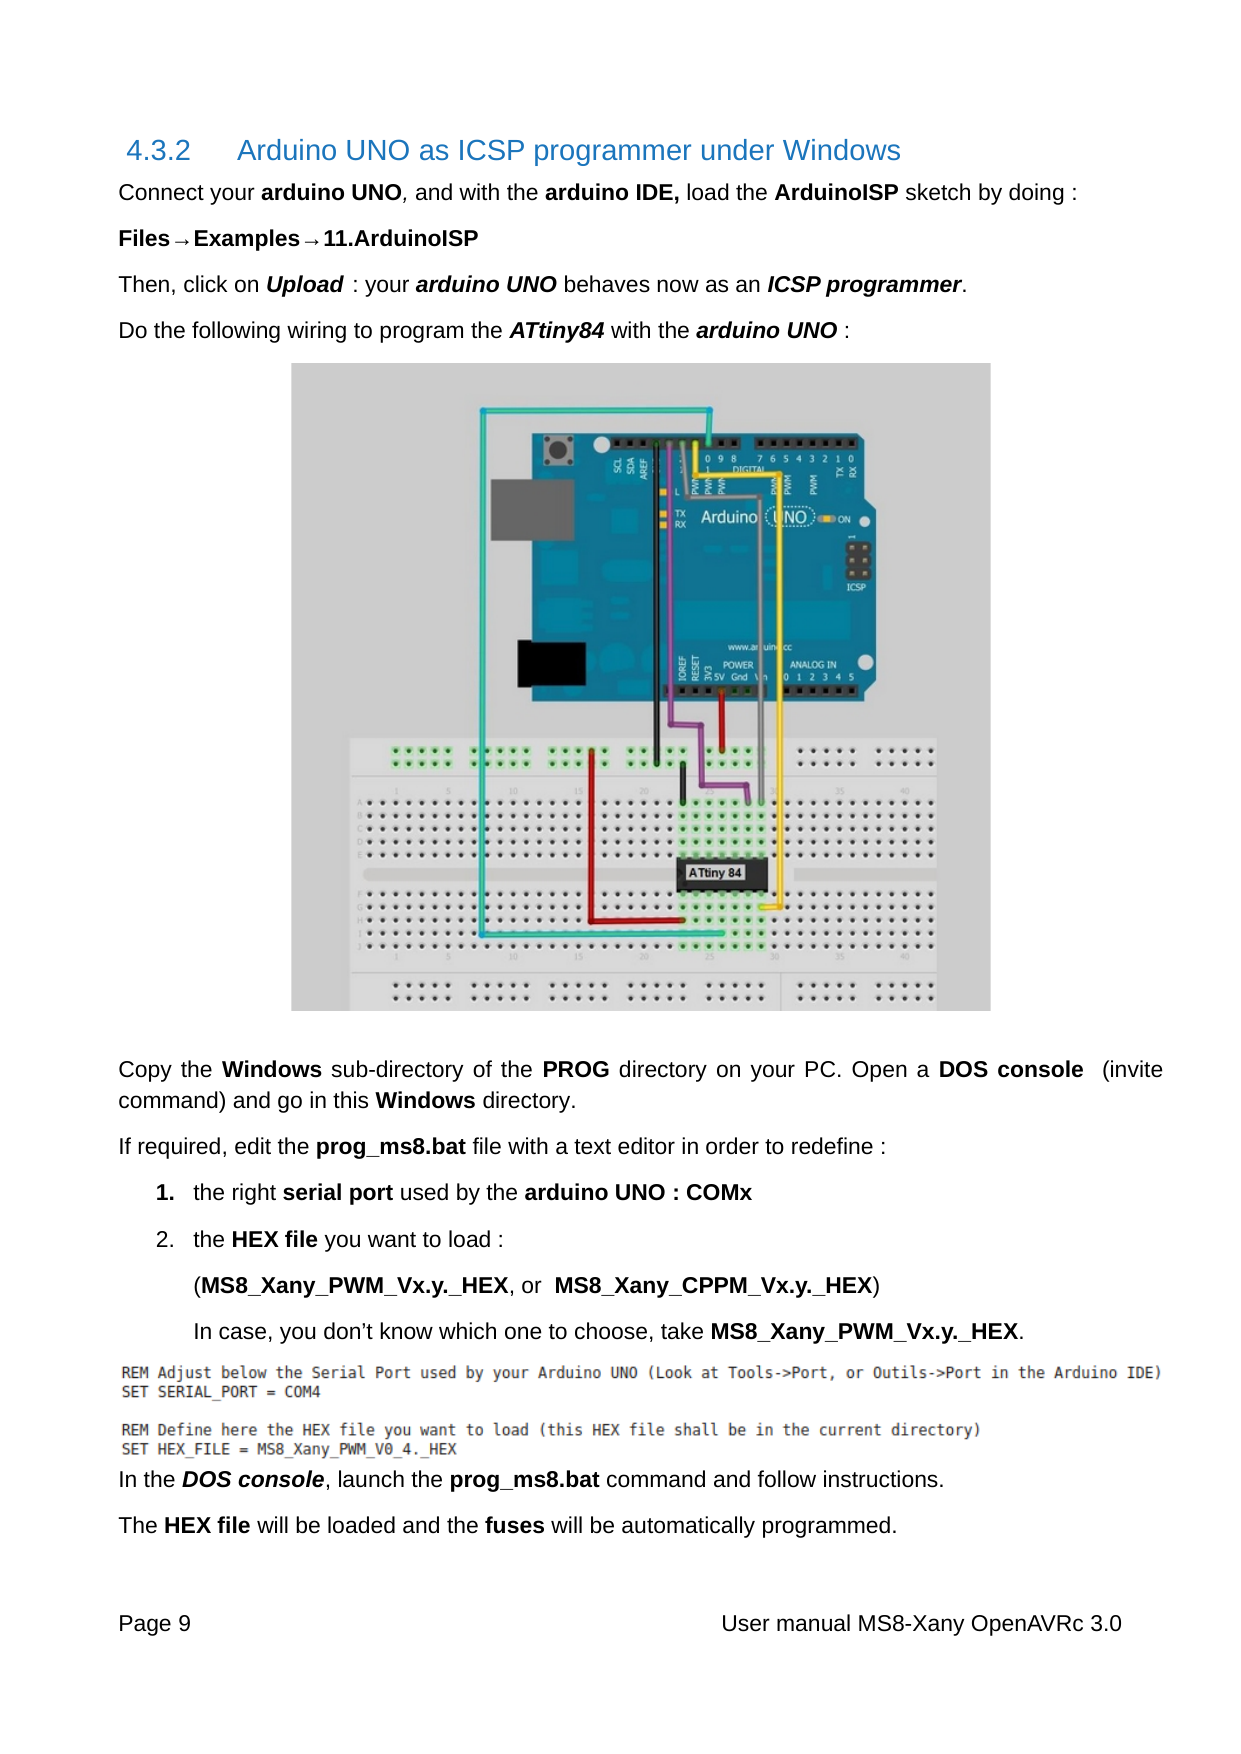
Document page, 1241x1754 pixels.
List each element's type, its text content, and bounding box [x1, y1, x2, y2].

list the right serial port used by the arduino UNO : COMx [156, 1179, 1164, 1206]
text (MS8_Xany_PWM_Vx.y._HEX, or MS8_Xany_CPPM_Vx.y._HEX) [193, 1272, 1164, 1298]
picture [118, 1363, 1164, 1461]
picture [291, 363, 991, 1011]
text In case, you don’t know which one to choose, take MS8_Xany_PWM_Vx.y._HEX. [193, 1318, 1164, 1344]
text Connect your arduino UNO, and with the arduino IDE, load the ArduinoISP sketch by doing : [118, 179, 1164, 205]
text Copy the Windows sub-directory of the PROG directory on your PC. Open a DOS console (invite command) and go in this Windows directory. [118, 1056, 1164, 1113]
text Then, click on Upload : your arduino UNO behaves now as an ICSP programmer. [118, 271, 1164, 297]
text Do the following wiring to program the ATtiny84 with the arduino UNO : [118, 317, 1164, 343]
text Files→Examples→11.ArduinoISP [118, 225, 1164, 251]
subtitle Arduino UNO as ICSP programmer under Windows [118, 133, 1164, 166]
list the HEX file you want to load : [156, 1226, 1164, 1252]
text The HEX file will be loaded and the fuses will be automatically programmed. [118, 1512, 1164, 1538]
text In the DOS console, launch the prog_ms8.bat command and follow instructions. [118, 1461, 1164, 1492]
text If required, edit the prog_ms8.bat file with a text editor in order to redefine : [118, 1133, 1164, 1159]
